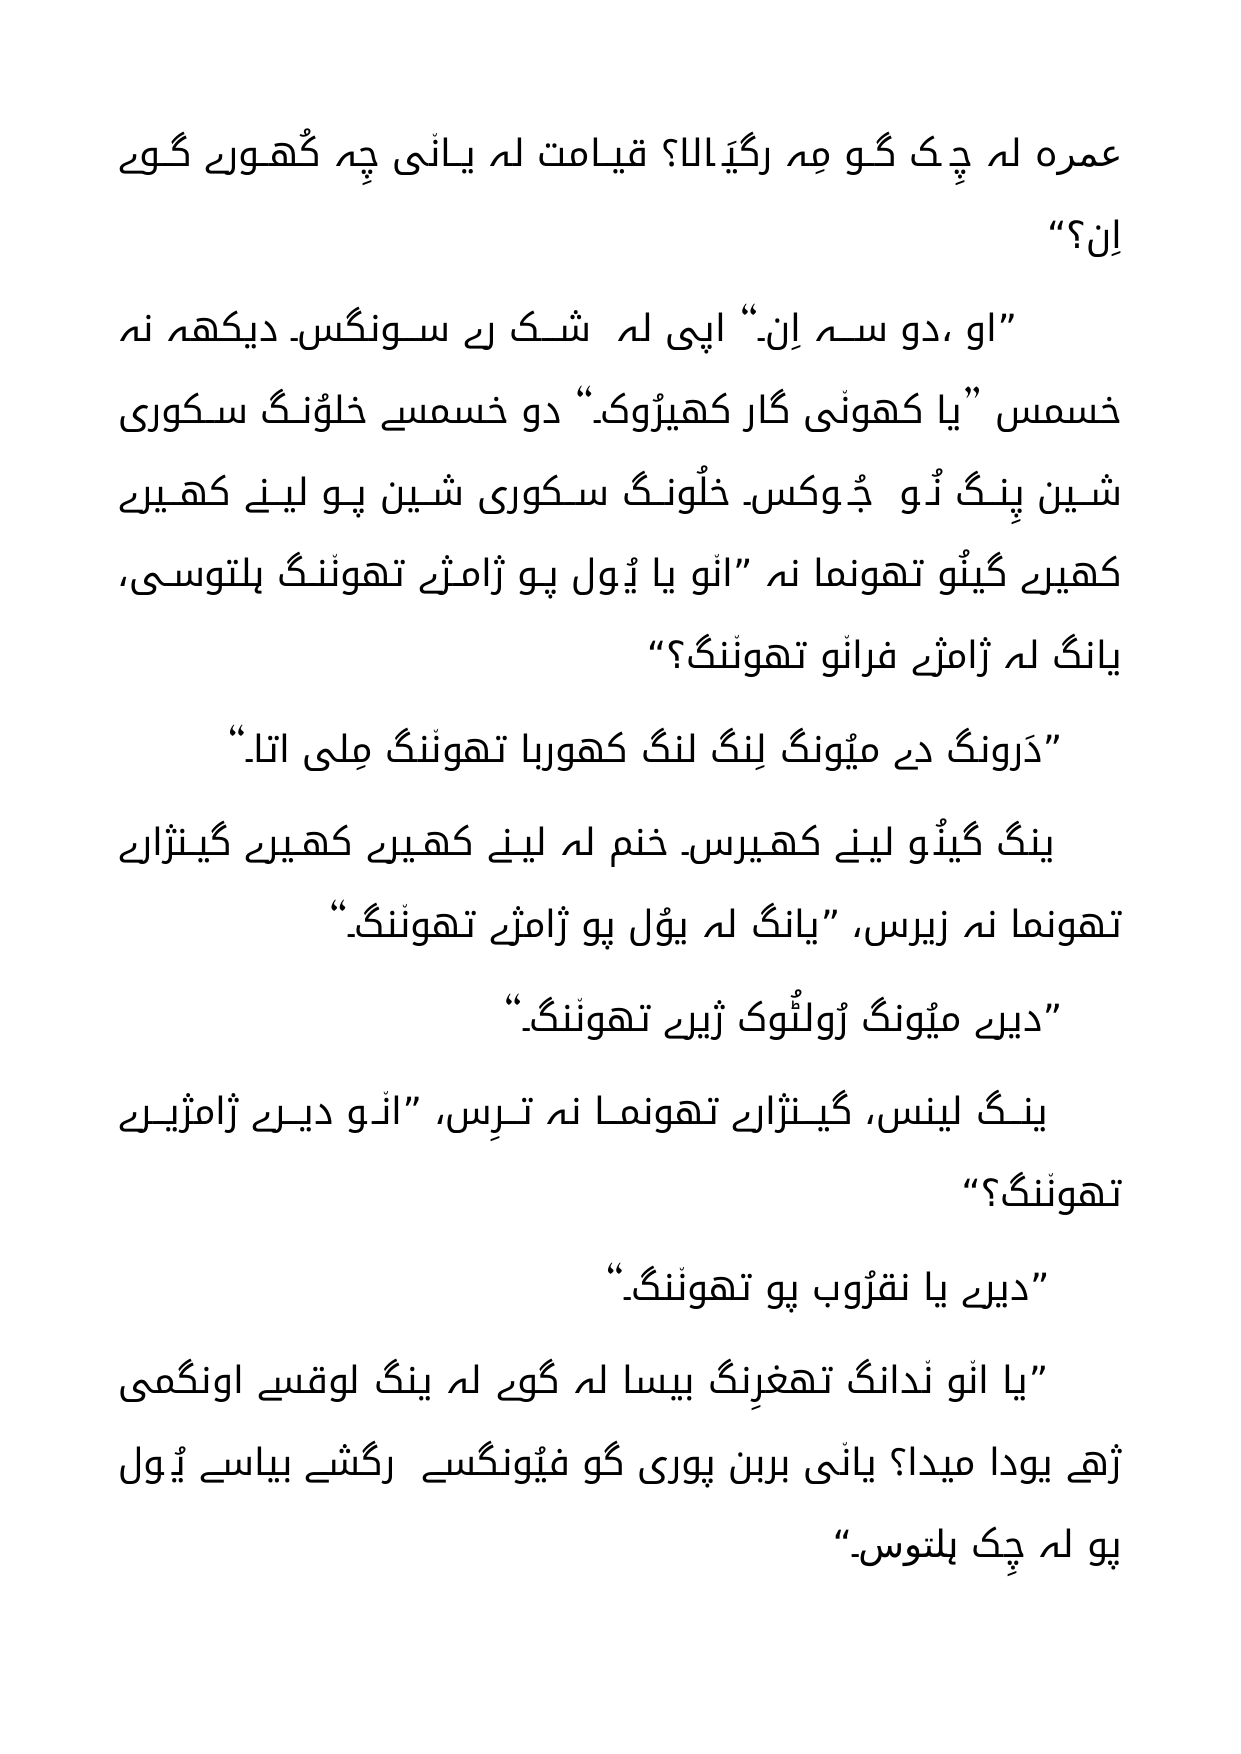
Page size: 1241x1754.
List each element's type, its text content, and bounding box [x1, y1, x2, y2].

text ”دیرے یا نقرُوب پو تھون٘نگ۔“ [118, 1252, 1122, 1323]
text ینگ گینُو لینے کھیرس۔ خنم لہ لینے کھیرے کھیرے گینژارے تھونما نہ زیرس، ”یانگ لہ یوُل پو ژامژے تھون٘نگ۔“ [118, 808, 1122, 961]
text ”دیرے میُونگ رُولٹُوک ژیرے تھون٘نگ۔“ [118, 983, 1122, 1054]
text عمرہ لہ چِک گو مِہ رگیَالا؟ قیامت لہ یان٘ی چِہ کُھورے گوے اِن؟“ [118, 118, 1122, 271]
text ”او ،دو سہ اِن۔“ اپی لہ شک رے سونگس۔ دیکھہ نہ خسمس ”یا کھون٘ی گار کھیرُوک۔“ دو خسمسے خلوُنگ سکوری شین پِنگ نُو جُوکس۔ خلُونگ سکوری شین پو لینے کھیرے کھیرے گینُو تھونما نہ ”ان٘و یا یُول پو ژامژے تھون٘نگ ہلتوسی، یانگ لہ ژامژے فران٘و تھون٘نگ؟“ [118, 293, 1122, 692]
text ینگ لینس، گینژارے تھونما نہ ترِس، ”ان٘و دیرے ژامژیرے تھون٘نگ؟“ [118, 1076, 1122, 1229]
text ”یا ان٘و ن٘دانگ تھغرِنگ بیسا لہ گوے لہ ینگ لوقسے اونگمی ژھے یودا میدا؟ یان٘ی بربن پوری گو فیُونگسے رگشے بیاسے یُول پو لہ چِک ہلتوس۔“ [118, 1345, 1122, 1580]
text ”دَرونگ دے میُونگ لِنگ لنگ کھوربا تھون٘نگ مِلی اتا۔“ [118, 714, 1122, 785]
